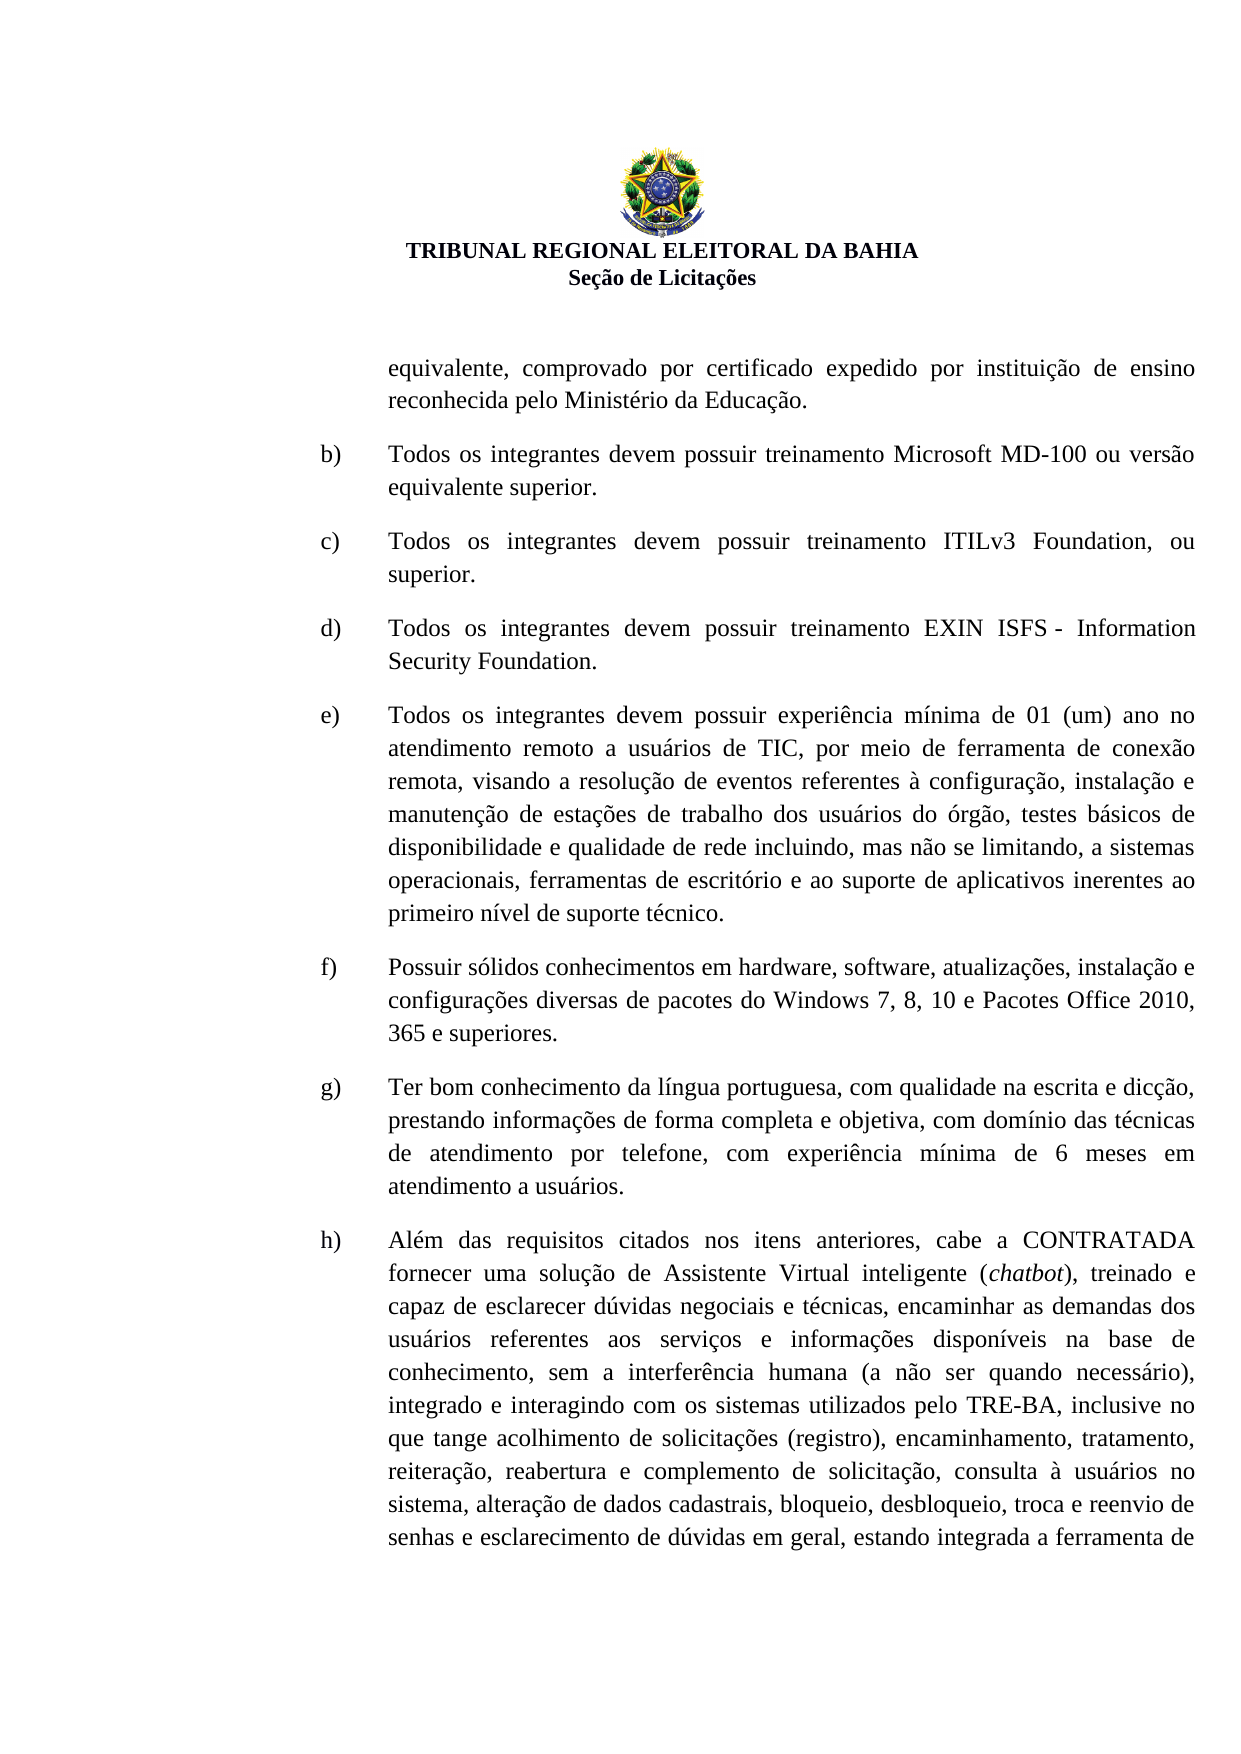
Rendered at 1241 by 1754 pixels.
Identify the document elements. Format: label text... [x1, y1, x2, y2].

list Além das requisitos citados nos itens anteriores, cabe a CONTRATADA fornecer uma solução de Assistente Virtual inteligente (chatbot), treinado e capaz de esclarecer dúvidas negociais e técnicas, encaminhar as demandas dos usuários referentes aos serviços e informações disponíveis na base de conhecimento, sem a interferência humana (a não ser quando necessário), integrado e interagindo com os sistemas utilizados pelo TRE-BA, inclusive no que tange acolhimento de solicitações (registro), encaminhamento, tratamento, reiteração, reabertura e complemento de solicitação, consulta à usuários no sistema, alteração de dados cadastrais, bloqueio, desbloqueio, troca e reenvio de senhas e esclarecimento de dúvidas em geral, estando integrada a ferramenta de [320, 1225, 1196, 1551]
list Todos os integrantes devem possuir experiência mínima de 01 (um) ano no atendimento remoto a usuários de TIC, por meio de ferramenta de conexão remota, visando a resolução de eventos referentes à configuração, instalação e manutenção de estações de trabalho dos usuários do órgão, testes básicos de disponibilidade e qualidade de rede incluindo, mas não se limitando, a sistemas operacionais, ferramentas de escritório e ao suporte de aplicativos inerentes ao primeiro nível de suporte técnico. [320, 700, 1196, 927]
list Possuir sólidos conhecimentos em hardware, software, atualizações, instalação e configurações diversas de pacotes do Windows 7, 8, 10 e Pacotes Office 2010, 365 e superiores. [320, 952, 1196, 1047]
list Todos os integrantes devem possuir treinamento Microsoft MD-100 ou versão equivalente superior. [320, 439, 1196, 501]
list Todos os integrantes devem possuir treinamento EXIN ISFS - Information Security Foundation. [320, 613, 1196, 675]
list equivalente, comprovado por certificado expedido por instituição de ensino reconhecida pelo Ministério da Educação. [320, 353, 1196, 414]
list Todos os integrantes devem possuir treinamento ITILv3 Foundation, ou superior. [320, 526, 1196, 588]
list Ter bom conhecimento da língua portuguesa, com qualidade na escrita e dicção, prestando informações de forma completa e objetiva, com domínio das técnicas de atendimento por telefone, com experiência mínima de 6 meses em atendimento a usuários. [320, 1072, 1196, 1200]
